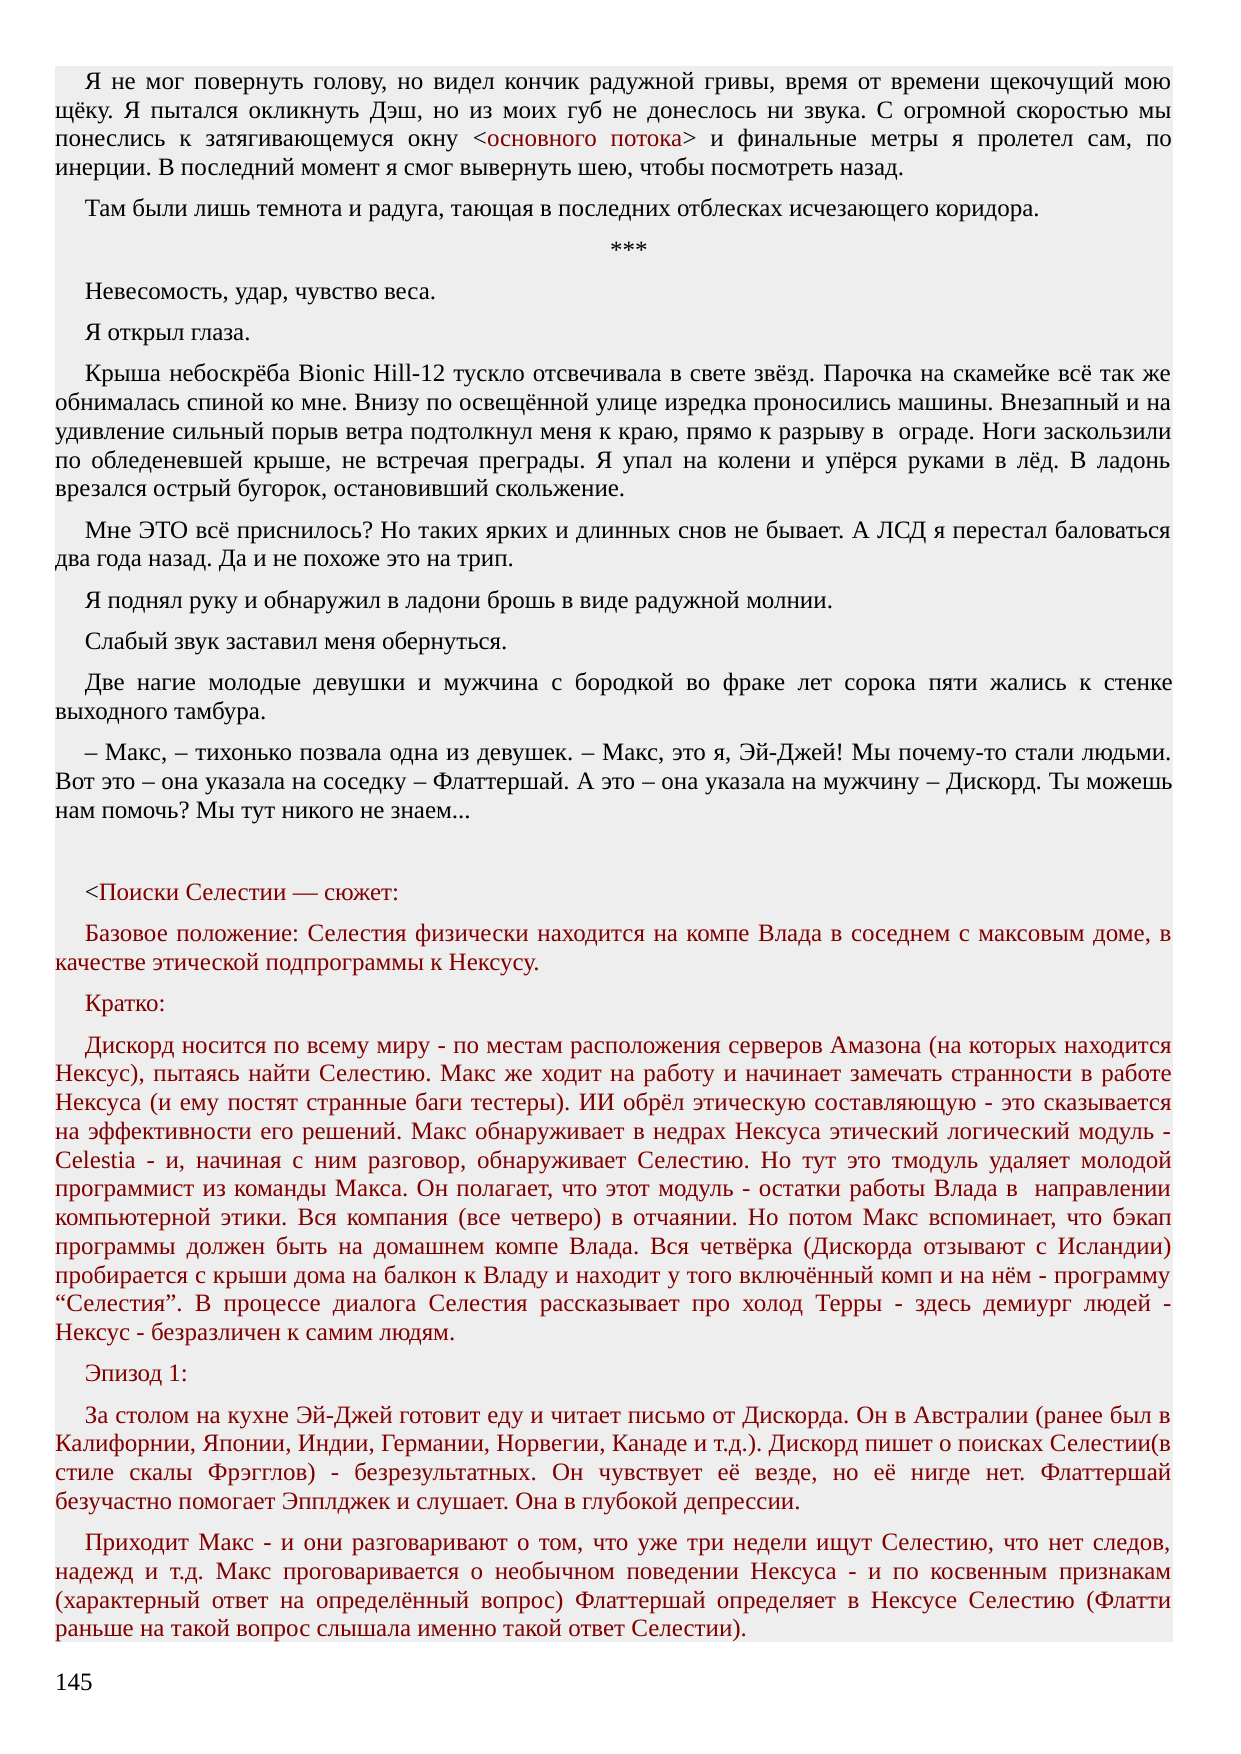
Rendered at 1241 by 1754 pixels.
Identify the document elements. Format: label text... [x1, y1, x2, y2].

text Эпизод 1: [55, 1358, 1173, 1387]
text Две нагие молодые девушки и мужчина с бородкой во фраке лет сорока пяти жались к стенке выходного тамбура. [55, 667, 1173, 725]
text Базовое положение: Селестия физически находится на компе Влада в соседнем с максовым доме, в качестве этической подпрограммы к Нексусу. [55, 918, 1173, 976]
text Крыша небоскрёба Bionic Hill-12 тускло отсвечивала в свете звёзд. Парочка на скамейке всё так же обнималась спиной ко мне. Внизу по освещённой улице изредка проносились машины. Внезапный и на удивление сильный порыв ветра подтолкнул меня к краю, прямо к разрыву в ограде. Ноги заскользили по обледеневшей крыше, не встречая преграды. Я упал на колени и упёрся руками в лёд. В ладонь врезался острый бугорок, остановивший скольжение. [55, 358, 1173, 502]
text Кратко: [55, 988, 1173, 1017]
text *** [55, 235, 1173, 263]
text Я открыл глаза. [55, 317, 1173, 346]
text – Макс, – тихонько позвала одна из девушек. – Макс, это я, Эй-Джей! Мы почему-то стали людьми. Вот это – она указала на соседку – Флаттершай. А это – она указала на мужчину – Дискорд. Ты можешь нам помочь? Мы тут никого не знаем... [55, 737, 1173, 823]
text Слабый звук заставил меня обернуться. [55, 626, 1173, 655]
text <Поиски Селестии — сюжет: [55, 877, 1173, 906]
text Мне ЭТО всё приснилось? Но таких ярких и длинных снов не бывает. А ЛСД я перестал баловаться два года назад. Да и не похоже это на трип. [55, 515, 1173, 572]
text Приходит Макс - и они разговаривают о том, что уже три недели ищут Селестию, что нет следов, надежд и т.д. Макс проговаривается о необычном поведении Нексуса - и по косвенным признакам (характерный ответ на определённый вопрос) Флаттершай определяет в Нексусе Селестию (Флатти раньше на такой вопрос слышала именно такой ответ Селестии). [55, 1527, 1173, 1642]
text За столом на кухне Эй-Джей готовит еду и читает письмо от Дискорда. Он в Австралии (ранее был в Калифорнии, Японии, Индии, Германии, Норвегии, Канаде и т.д.). Дискорд пишет о поисках Селестии(в стиле скалы Фрэгглов) - безрезультатных. Он чувствует её везде, но её нигде нет. Флаттершай безучастно помогает Эпплджек и слушает. Она в глубокой депрессии. [55, 1400, 1173, 1515]
text Невесомость, удар, чувство веса. [55, 276, 1173, 305]
text Дискорд носится по всему миру - по местам расположения серверов Амазона (на которых находится Нексус), пытаясь найти Селестию. Макс же ходит на работу и начинает замечать странности в работе Нексуса (и ему постят странные баги тестеры). ИИ обрёл этическую составляющую - это сказывается на эффективности его решений. Макс обнаруживает в недрах Нексуса этический логический модуль - Celestia - и, начиная с ним разговор, обнаруживает Селестию. Но тут это тмодуль удаляет молодой программист из команды Макса. Он полагает, что этот модуль - остатки работы Влада в направлении компьютерной этики. Вся компания (все четверо) в отчаянии. Но потом Макс вспоминает, что бэкап программы должен быть на домашнем компе Влада. Вся четвёрка (Дискорда отзывают с Исландии) пробирается с крыши дома на балкон к Владу и находит у того включённый комп и на нём - программу “Селестия”. В процессе диалога Селестия рассказывает про холод Терры - здесь демиург людей - Нексус - безразличен к самим людям. [55, 1030, 1173, 1346]
text Там были лишь темнота и радуга, тающая в последних отблесках исчезающего коридора. [55, 193, 1173, 222]
text Я поднял руку и обнаружил в ладони брошь в виде радужной молнии. [55, 585, 1173, 613]
text Я не мог повернуть голову, но видел кончик радужной гривы, время от времени щекочущий мою щёку. Я пытался окликнуть Дэш, но из моих губ не донеслось ни звука. С огромной скоростью мы понеслись к затягивающемуся окну <основного потока> и финальные метры я пролетел сам, по инерции. В последний момент я смог вывернуть шею, чтобы посмотреть назад. [55, 66, 1173, 181]
